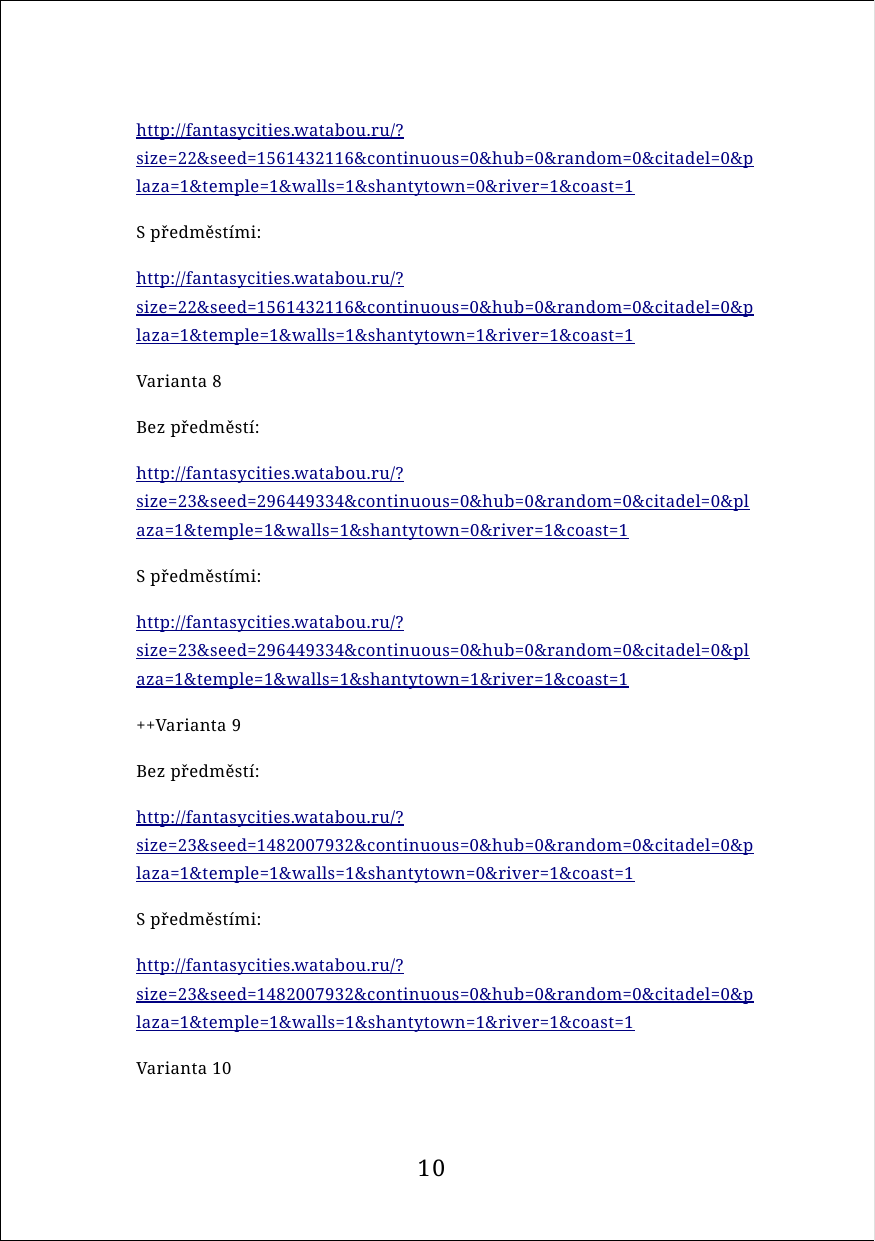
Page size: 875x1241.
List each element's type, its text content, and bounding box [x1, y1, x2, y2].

text http://fantasycities.watabou.ru/?size=23&seed=296449334&continuous=0&hub=0&random=0&citadel=0&plaza=1&temple=1&walls=1&shantytown=1&river=1&coast=1 [136, 611, 756, 690]
text Bez předměstí: [136, 416, 756, 438]
text http://fantasycities.watabou.ru/?size=22&seed=1561432116&continuous=0&hub=0&random=0&citadel=0&plaza=1&temple=1&walls=1&shantytown=1&river=1&coast=1 [136, 267, 756, 346]
text S předměstími: [136, 908, 756, 931]
text Bez předměstí: [136, 759, 756, 782]
text ++Varianta 9 [136, 713, 756, 736]
text http://fantasycities.watabou.ru/?size=23&seed=296449334&continuous=0&hub=0&random=0&citadel=0&plaza=1&temple=1&walls=1&shantytown=0&river=1&coast=1 [136, 462, 756, 541]
text Varianta 10 [136, 1057, 756, 1079]
text http://fantasycities.watabou.ru/?size=23&seed=1482007932&continuous=0&hub=0&random=0&citadel=0&plaza=1&temple=1&walls=1&shantytown=0&river=1&coast=1 [136, 805, 756, 885]
text Varianta 8 [136, 370, 756, 392]
text http://fantasycities.watabou.ru/?size=22&seed=1561432116&continuous=0&hub=0&random=0&citadel=0&plaza=1&temple=1&walls=1&shantytown=0&river=1&coast=1 [136, 118, 756, 198]
text S předměstími: [136, 221, 756, 244]
text http://fantasycities.watabou.ru/?size=23&seed=1482007932&continuous=0&hub=0&random=0&citadel=0&plaza=1&temple=1&walls=1&shantytown=1&river=1&coast=1 [136, 954, 756, 1033]
text S předměstími: [136, 564, 756, 587]
